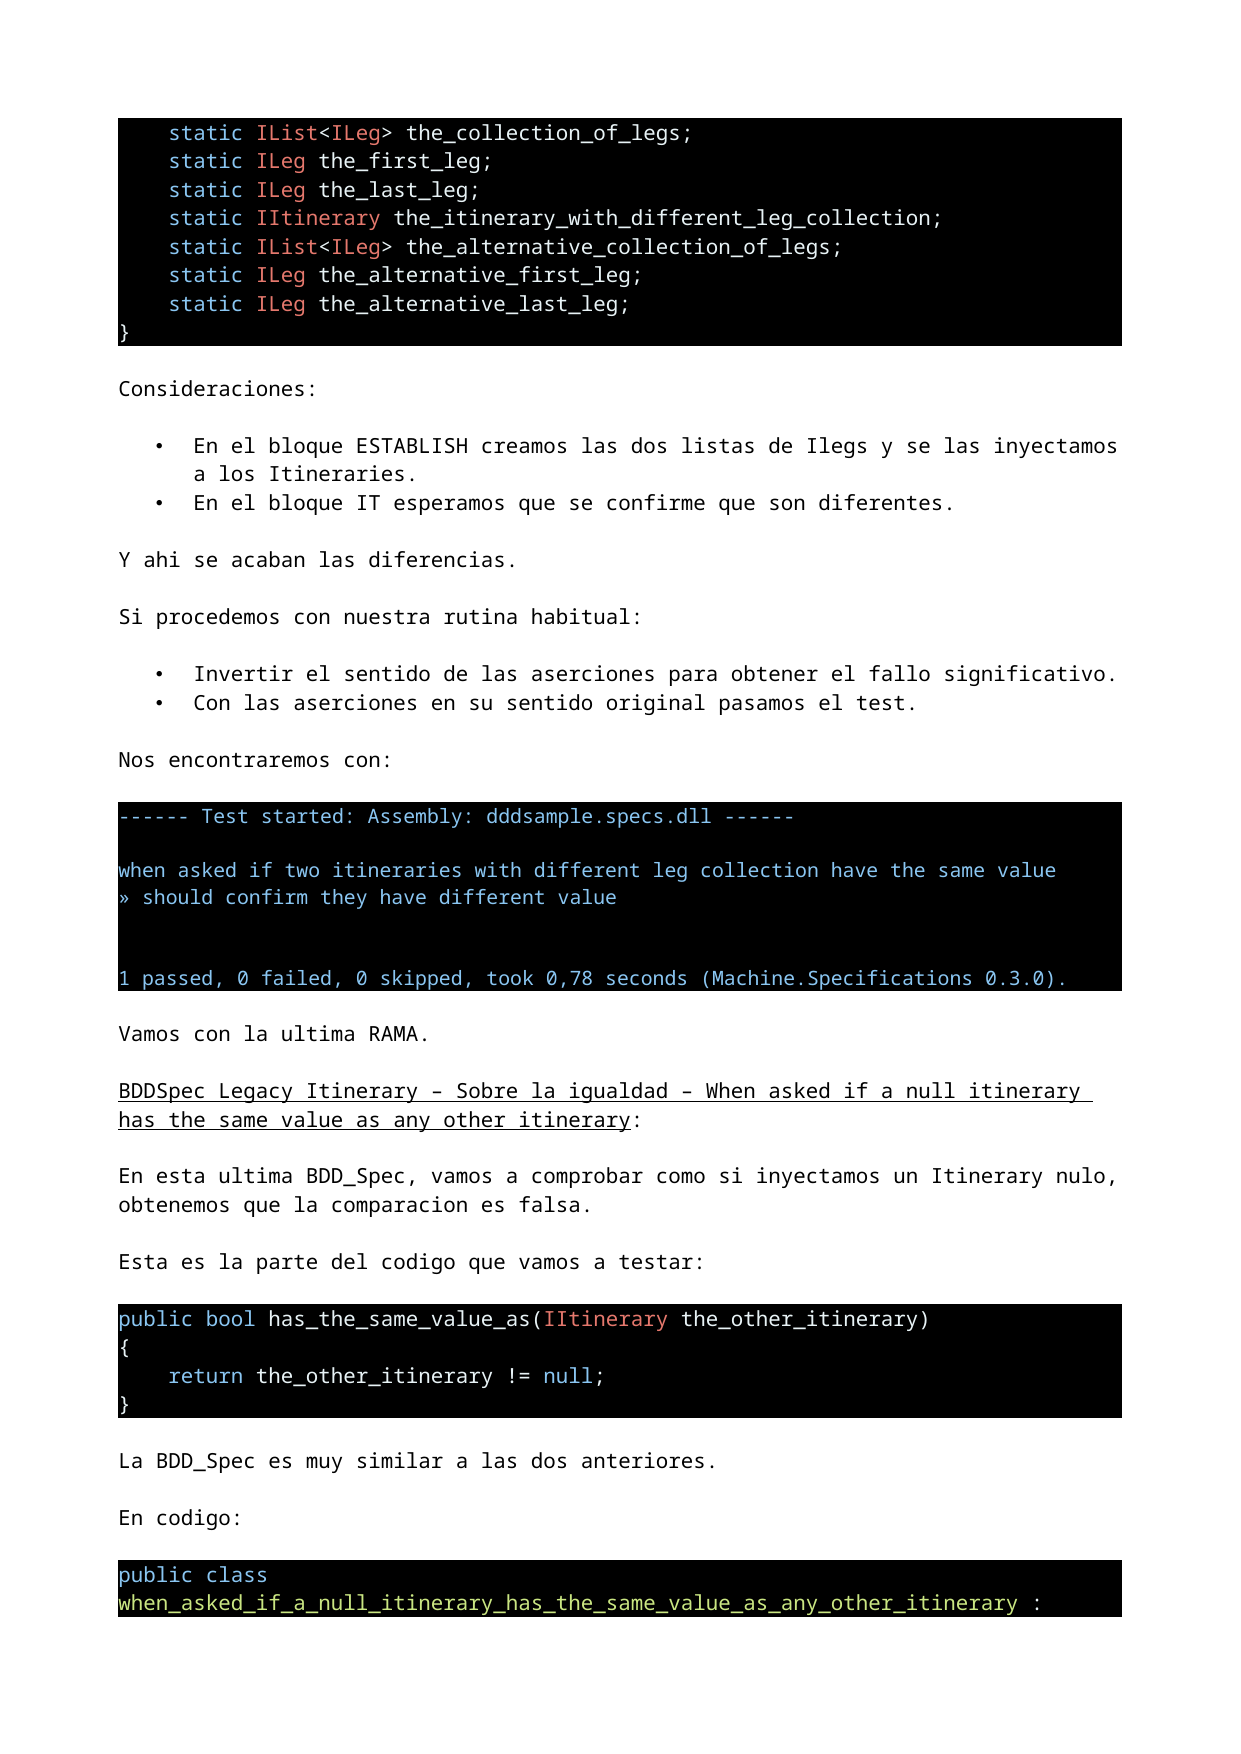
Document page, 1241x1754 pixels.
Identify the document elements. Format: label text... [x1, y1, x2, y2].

text public bool has_the_same_value_as(IItinerary the_other_itinerary) [118, 1304, 1122, 1332]
list En el bloque ESTABLISH creamos las dos listas de Ilegs y se las inyectamos a los Itineraries. [156, 431, 1122, 488]
text Nos encontraremos con: [118, 745, 1122, 773]
text » should confirm they have different value [118, 883, 1122, 910]
text Vamos con la ultima RAMA. [118, 1019, 1122, 1048]
text En codigo: [118, 1503, 1122, 1531]
list Con las aserciones en su sentido original pasamos el test. [156, 688, 1122, 716]
text Esta es la parte del codigo que vamos a testar: [118, 1247, 1122, 1275]
list En el bloque IT esperamos que se confirme que son diferentes. [156, 488, 1122, 516]
text static IList<ILeg> the_collection_of_legs; [118, 118, 1122, 147]
text public class when_asked_if_a_null_itinerary_has_the_same_value_as_any_other_itinerary : [118, 1560, 1122, 1617]
text Y ahi se acaban las diferencias. [118, 545, 1122, 573]
text } [118, 317, 1122, 346]
text } [118, 1389, 1122, 1418]
text BDDSpec Legacy Itinerary – Sobre la igualdad – When asked if a null itinerary has the same value as any other itinerary: [118, 1076, 1122, 1133]
text { [118, 1332, 1122, 1361]
text static ILeg the_first_leg; [118, 147, 1122, 175]
text static ILeg the_last_leg; [118, 175, 1122, 203]
text Si procedemos con nuestra rutina habitual: [118, 602, 1122, 631]
text static ILeg the_alternative_last_leg; [118, 289, 1122, 317]
text static IItinerary the_itinerary_with_different_leg_collection; [118, 203, 1122, 232]
text En esta ultima BDD_Spec, vamos a comprobar como si inyectamos un Itinerary nulo, obtenemos que la comparacion es falsa. [118, 1162, 1122, 1218]
text static ILeg the_alternative_first_leg; [118, 260, 1122, 289]
text La BDD_Spec es muy similar a las dos anteriores. [118, 1446, 1122, 1474]
text static IList<ILeg> the_alternative_collection_of_legs; [118, 232, 1122, 260]
text ------ Test started: Assembly: dddsample.specs.dll ------ [118, 802, 1122, 829]
text return the_other_itinerary != null; [118, 1361, 1122, 1389]
text Consideraciones: [118, 374, 1122, 402]
list Invertir el sentido de las aserciones para obtener el fallo significativo. [156, 659, 1122, 688]
text 1 passed, 0 failed, 0 skipped, took 0,78 seconds (Machine.Specifications 0.3.0). [118, 964, 1122, 991]
text when asked if two itineraries with different leg collection have the same value [118, 856, 1122, 883]
